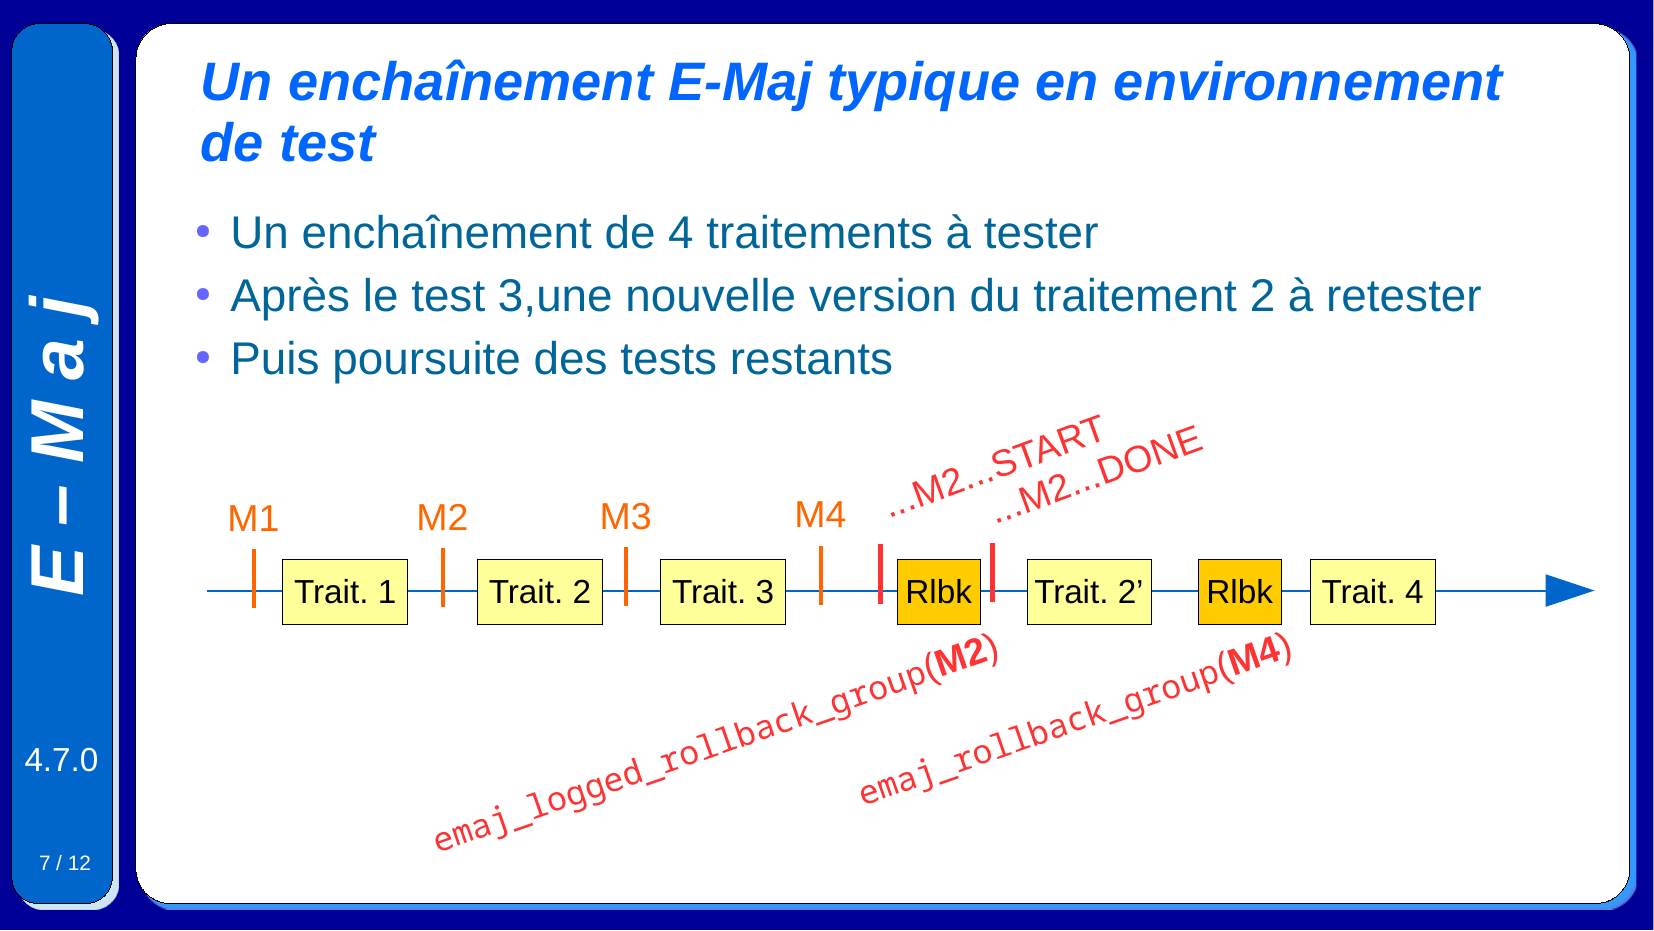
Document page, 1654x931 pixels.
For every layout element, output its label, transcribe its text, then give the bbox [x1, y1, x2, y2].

text_box Rlbk [1198, 559, 1282, 625]
text_box Trait. 1 [282, 559, 408, 625]
text_box ...M2...DONE [967, 404, 1225, 545]
list Un enchaînement de 4 traitements à tester Après le test 3,une nouvelle version du traitement 2 à retester Puis poursuite des tests restants [177, 206, 1587, 385]
text_box ...M2...START [860, 394, 1123, 539]
text_box Trait. 2 [477, 559, 603, 625]
text_box Trait. 3 [660, 559, 786, 625]
text_box Trait. 2’ [1027, 559, 1152, 625]
text_box M3 [584, 487, 667, 545]
text_box M2 [401, 488, 484, 546]
text_box emaj_logged_rollback_group(M2) [409, 610, 1025, 884]
text_box M1 [212, 490, 295, 547]
title Un enchaînement E-Maj typique en environnement de test [200, 34, 1575, 191]
text_box Trait. 4 [1310, 559, 1436, 625]
text_box Rlbk [897, 559, 981, 625]
text_box M4 [779, 486, 862, 544]
text_box emaj_rollback_group(M4) [834, 609, 1318, 837]
